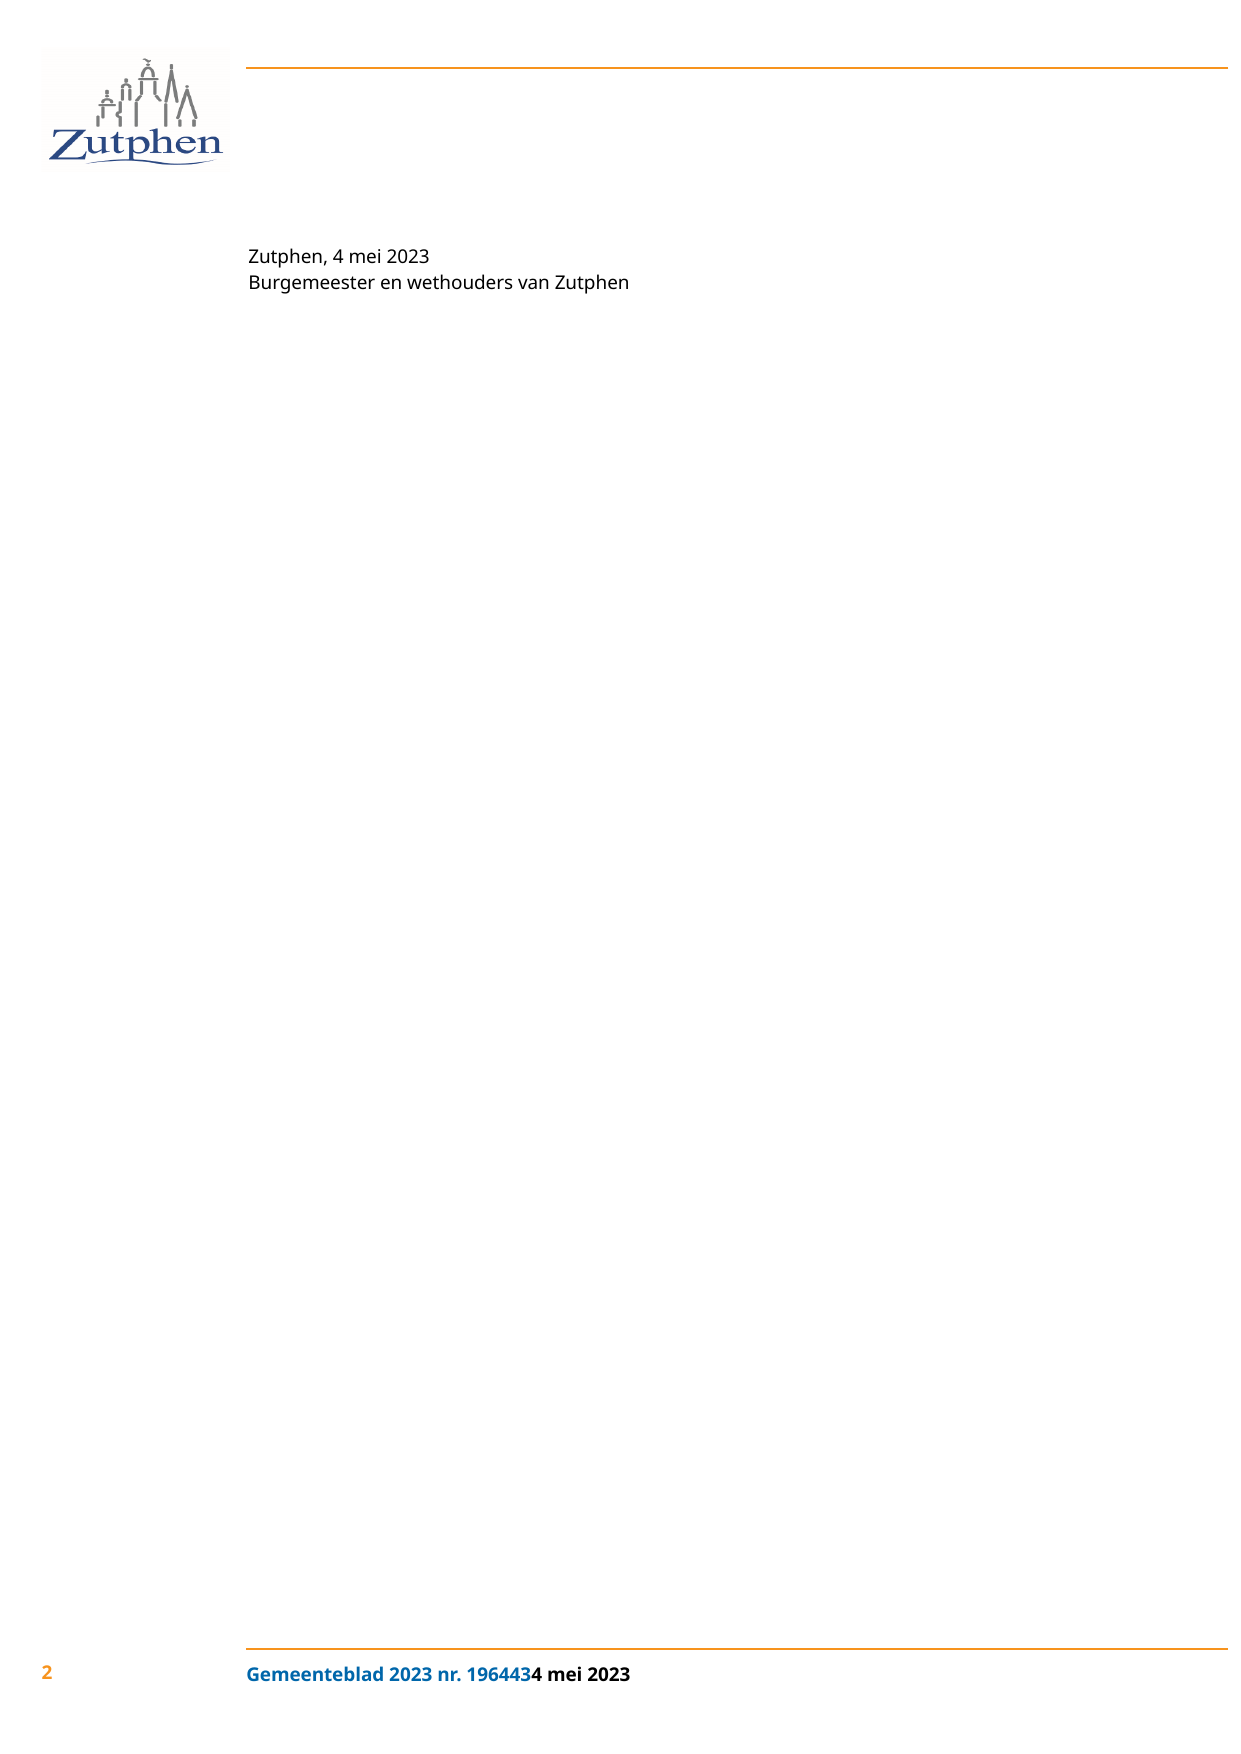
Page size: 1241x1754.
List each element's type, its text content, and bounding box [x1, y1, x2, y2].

text Zutphen, 4 mei 2023 [248, 243, 1152, 269]
text Burgemeester en wethouders van Zutphen [248, 269, 1152, 295]
picture [41, 47, 231, 172]
